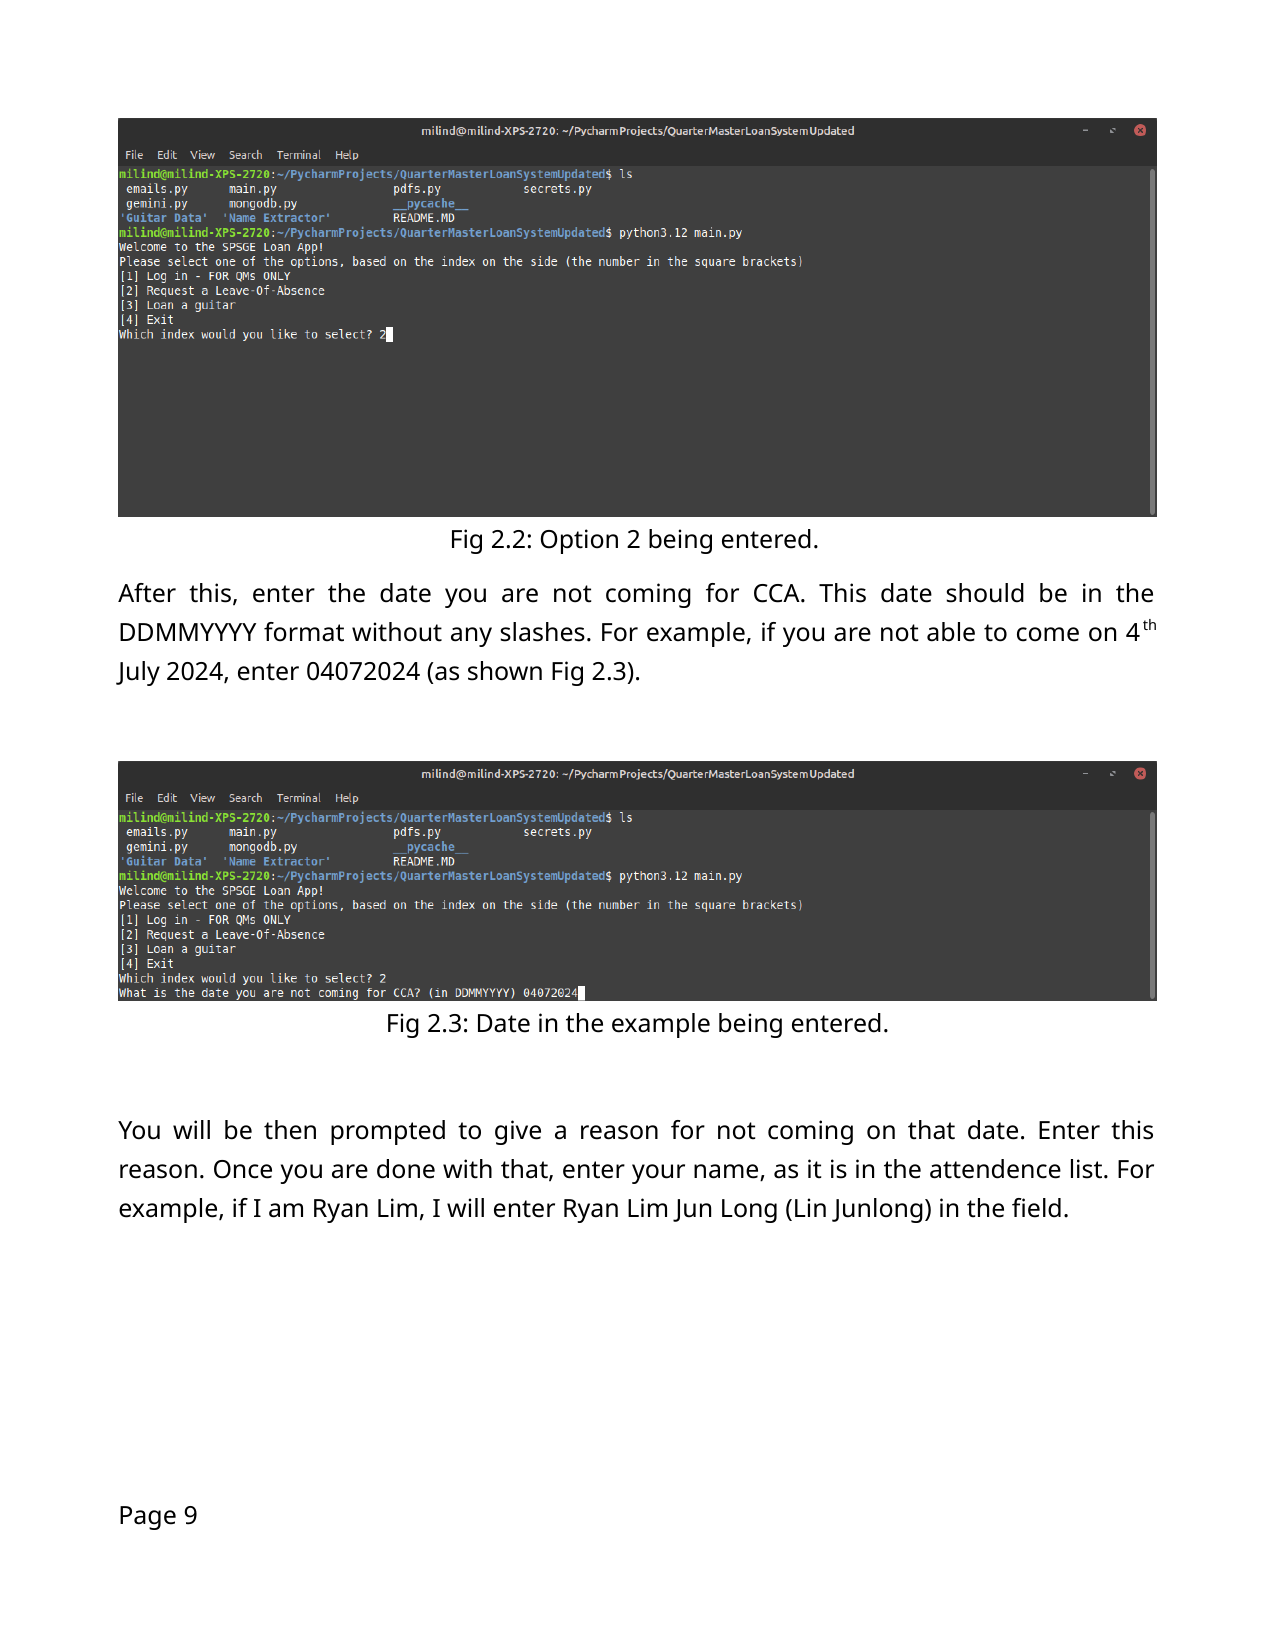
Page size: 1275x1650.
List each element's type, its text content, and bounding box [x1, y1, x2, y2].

text Fig 2.2: Option 2 being entered. [118, 517, 1157, 556]
picture [118, 118, 1157, 517]
picture [118, 761, 1157, 1001]
text You will be then prompted to give a reason for not coming on that date. Enter this reason. Once you are done with that, enter your name, as it is in the attendence list. For example, if I am Ryan Lim, I will enter Ryan Lim Jun Long (Lin Junlong) in the field. [118, 1113, 1157, 1225]
text Fig 2.3: Date in the example being entered. [118, 1001, 1157, 1039]
text After this, enter the date you are not coming for CCA. This date should be in the DDMMYYYY format without any slashes. For example, if you are not able to come on 4th July 2024, enter 04072024 (as shown Fig 2.3). [118, 576, 1157, 688]
